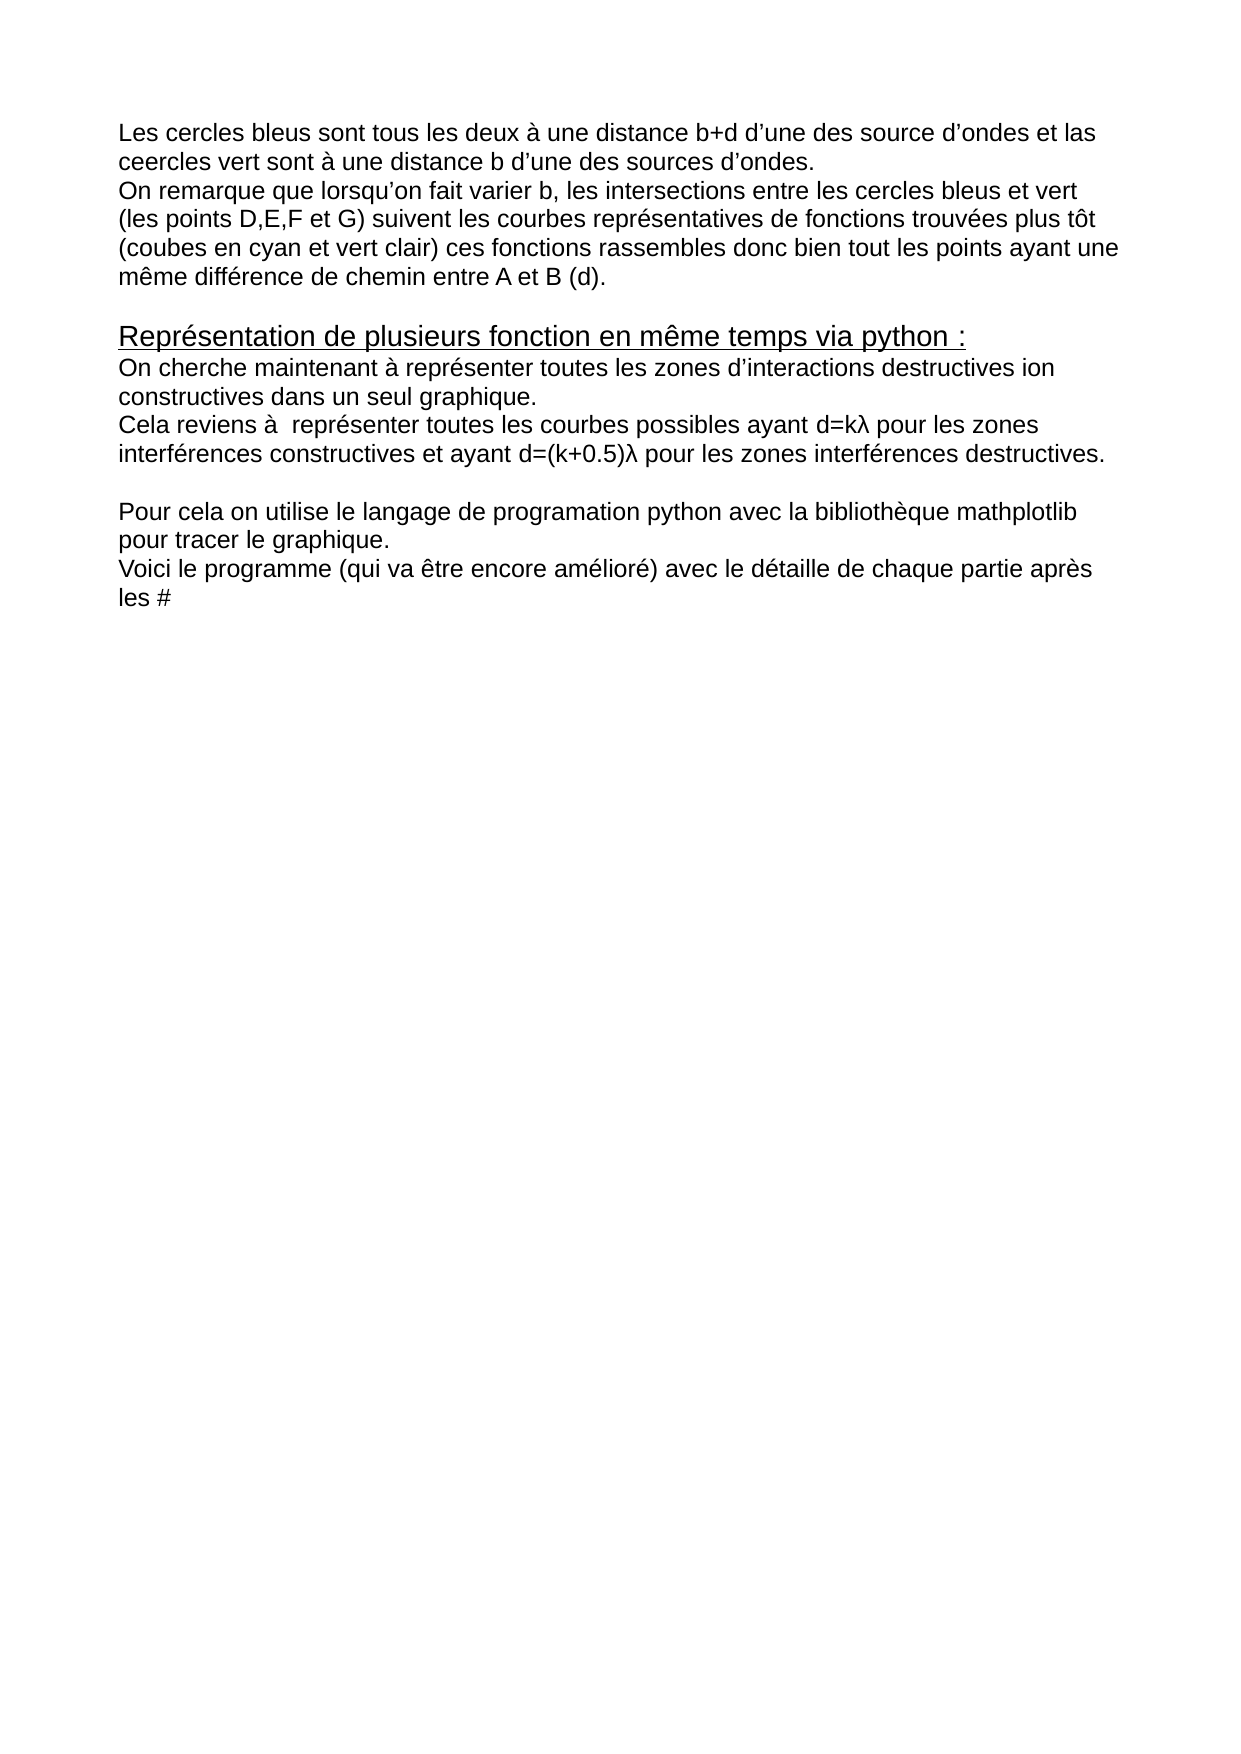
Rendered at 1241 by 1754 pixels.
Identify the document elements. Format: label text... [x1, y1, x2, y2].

text Représentation de plusieurs fonction en même temps via python : [118, 319, 1122, 353]
text Voici le programme (qui va être encore amélioré) avec le détaille de chaque partie après les # [118, 554, 1122, 612]
text On remarque que lorsqu’on fait varier b, les intersections entre les cercles bleus et vert (les points D,E,F et G) suivent les courbes représentatives de fonctions trouvées plus tôt (coubes en cyan et vert clair) ces fonctions rassembles donc bien tout les points ayant une même différence de chemin entre A et B (d). [118, 176, 1122, 291]
text Cela reviens à représenter toutes les courbes possibles ayant d=kλ pour les zones interférences constructives et ayant d=(k+0.5)λ pour les zones interférences destructives. [118, 410, 1122, 468]
text Pour cela on utilise le langage de programation python avec la bibliothèque mathplotlib pour tracer le graphique. [118, 497, 1122, 554]
text On cherche maintenant à représenter toutes les zones d’interactions destructives ion constructives dans un seul graphique. [118, 353, 1122, 410]
text Les cercles bleus sont tous les deux à une distance b+d d’une des source d’ondes et las ceercles vert sont à une distance b d’une des sources d’ondes. [118, 118, 1122, 176]
